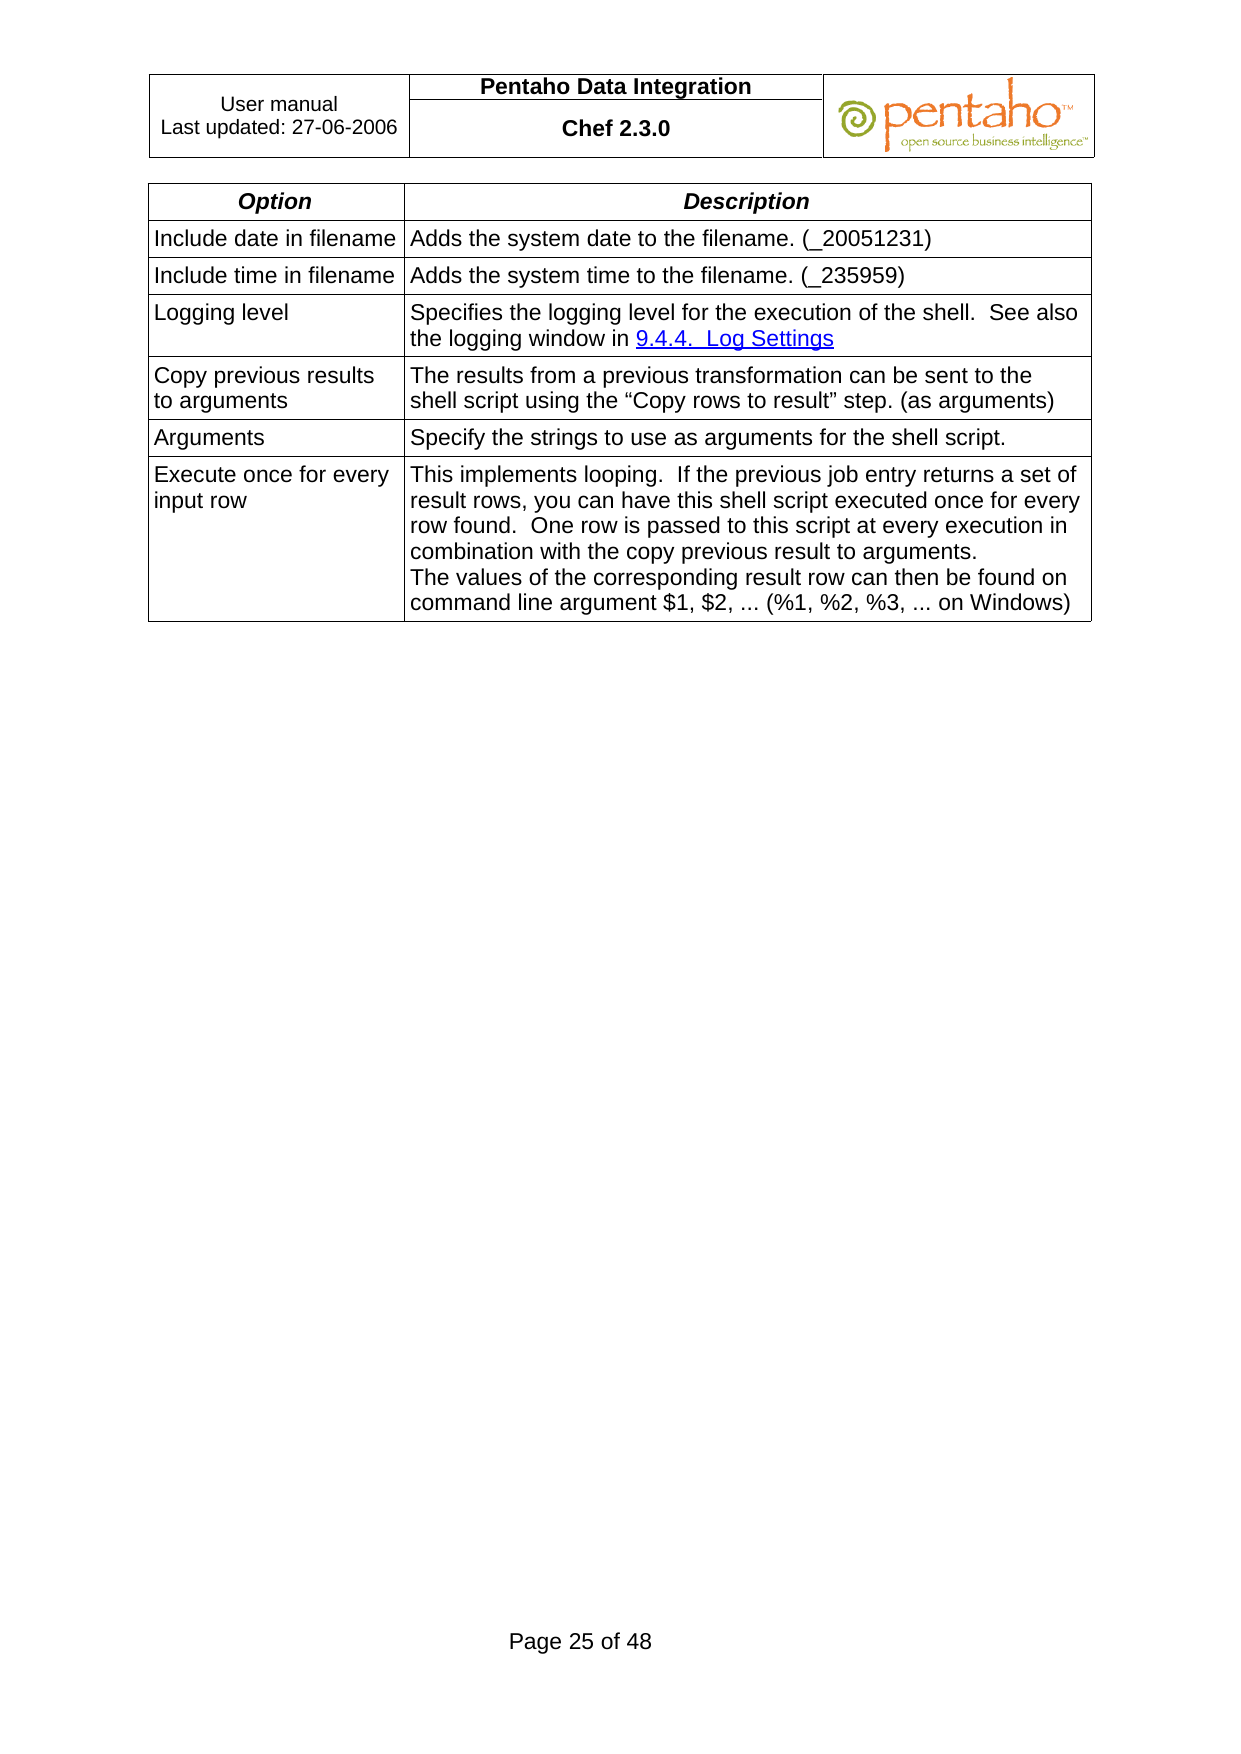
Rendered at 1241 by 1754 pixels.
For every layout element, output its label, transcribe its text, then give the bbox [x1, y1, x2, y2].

table_cell Adds the system date to the filename. (_20051231) [405, 221, 1091, 257]
table_cell Specify the strings to use as arguments for the shell script. [405, 420, 1091, 456]
table_cell Logging level [149, 295, 404, 356]
table_cell This implements looping. If the previous job entry returns a set of result rows, you can have this shell script executed once for every row found. One row is passed to this script at every execution in combination with the copy previous result to arguments. The values of the corresponding result row can then be found on command line argument $1, $2, ... (%1, %2, %3, ... on Windows) [405, 457, 1091, 621]
table_header Description [405, 184, 1091, 220]
table_cell Execute once for every input row [149, 457, 404, 621]
table_cell Specifies the logging level for the execution of the shell. See also the logging window in 9.4.4. Log Settings [405, 295, 1091, 356]
table_cell Include time in filename [149, 258, 404, 294]
table_cell Copy previous results to arguments [149, 357, 404, 419]
table_header Option [149, 184, 404, 220]
table_cell The results from a previous transformation can be sent to the shell script using the “Copy rows to result” step. (as arguments) [405, 357, 1091, 419]
table_cell Include date in filename [149, 221, 404, 257]
table_cell Adds the system time to the filename. (_235959) [405, 258, 1091, 294]
table_cell Arguments [149, 420, 404, 456]
